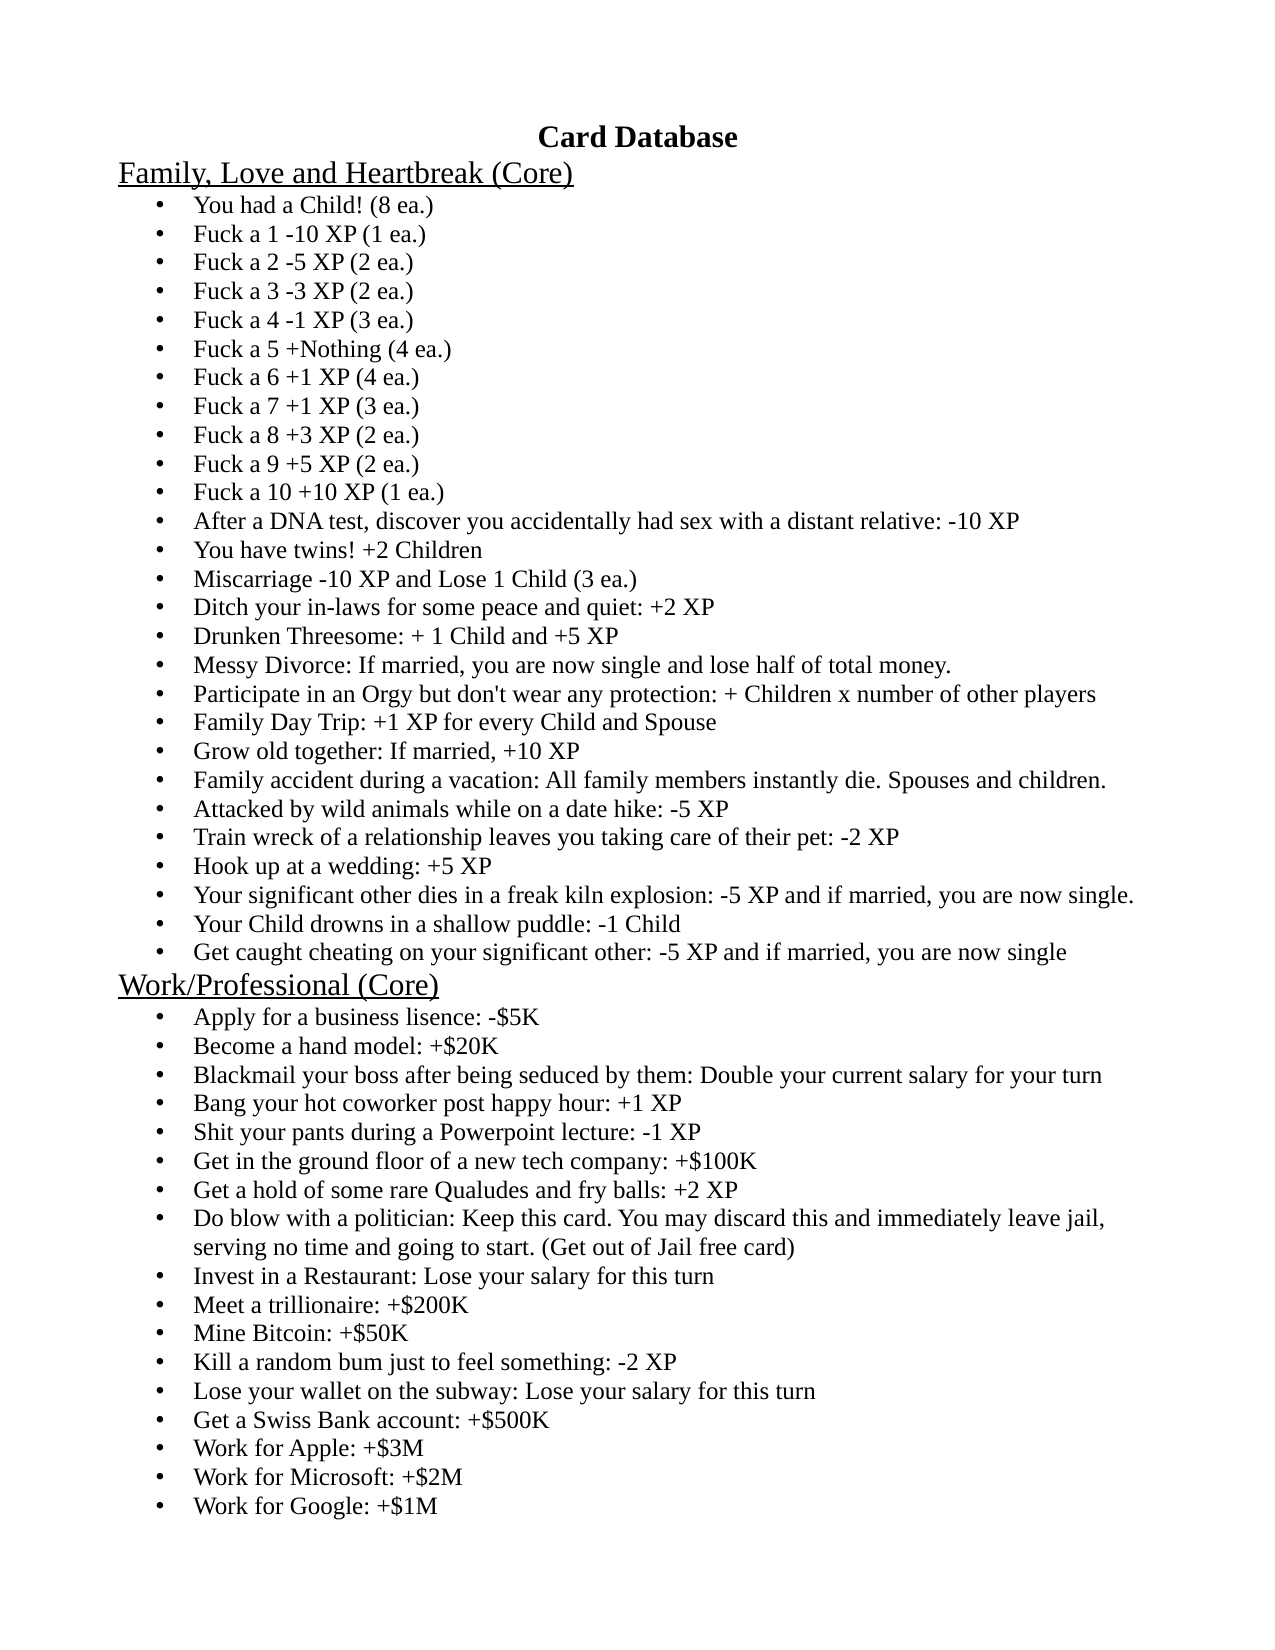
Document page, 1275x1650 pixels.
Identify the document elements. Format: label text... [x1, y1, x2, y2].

list Family accident during a vacation: All family members instantly die. Spouses and children. [156, 765, 1157, 794]
list Work for Microsoft: +$2M [156, 1462, 1157, 1491]
text Card Database [118, 118, 1157, 154]
list Kill a random bum just to feel something: -2 XP [156, 1347, 1157, 1376]
list Hook up at a wedding: +5 XP [156, 851, 1157, 880]
list Do blow with a politician: Keep this card. You may discard this and immediately leave jail, serving no time and going to start. (Get out of Jail free card) [156, 1203, 1157, 1261]
list Your significant other dies in a freak kiln explosion: -5 XP and if married, you are now single. [156, 880, 1157, 909]
list Bang your hot coworker post happy hour: +1 XP [156, 1088, 1157, 1117]
list Miscarriage -10 XP and Lose 1 Child (3 ea.) [156, 564, 1157, 592]
list Fuck a 8 +3 XP (2 ea.) [156, 420, 1157, 449]
list Drunken Threesome: + 1 Child and +5 XP [156, 621, 1157, 650]
list Get caught cheating on your significant other: -5 XP and if married, you are now single [156, 937, 1157, 966]
list Blackmail your boss after being seduced by them: Double your current salary for your turn [156, 1060, 1157, 1088]
text Family, Love and Heartbreak (Core) [118, 154, 1157, 190]
list Mine Bitcoin: +$50K [156, 1318, 1157, 1347]
list Shit your pants during a Powerpoint lecture: -1 XP [156, 1117, 1157, 1146]
list Fuck a 6 +1 XP (4 ea.) [156, 362, 1157, 391]
list Your Child drowns in a shallow puddle: -1 Child [156, 909, 1157, 937]
list Get in the ground floor of a new tech company: +$100K [156, 1146, 1157, 1175]
list Messy Divorce: If married, you are now single and lose half of total money. [156, 650, 1157, 679]
list Lose your wallet on the subway: Lose your salary for this turn [156, 1376, 1157, 1405]
list You have twins! +2 Children [156, 535, 1157, 564]
list Train wreck of a relationship leaves you taking care of their pet: -2 XP [156, 822, 1157, 851]
list Participate in an Orgy but don't wear any protection: + Children x number of other players [156, 679, 1157, 707]
list You had a Child! (8 ea.) [156, 190, 1157, 219]
list Meet a trillionaire: +$200K [156, 1290, 1157, 1318]
text Work/Professional (Core) [118, 966, 1157, 1002]
list Work for Google: +$1M [156, 1491, 1157, 1520]
list Get a hold of some rare Qualudes and fry balls: +2 XP [156, 1175, 1157, 1203]
list Fuck a 1 -10 XP (1 ea.) [156, 219, 1157, 247]
list Become a hand model: +$20K [156, 1031, 1157, 1060]
list Fuck a 7 +1 XP (3 ea.) [156, 391, 1157, 420]
list Work for Apple: +$3M [156, 1433, 1157, 1462]
list Grow old together: If married, +10 XP [156, 736, 1157, 765]
list Fuck a 2 -5 XP (2 ea.) [156, 247, 1157, 276]
list Fuck a 10 +10 XP (1 ea.) [156, 477, 1157, 506]
list Fuck a 5 +Nothing (4 ea.) [156, 334, 1157, 362]
list Attacked by wild animals while on a date hike: -5 XP [156, 794, 1157, 822]
list Invest in a Restaurant: Lose your salary for this turn [156, 1261, 1157, 1290]
list Fuck a 9 +5 XP (2 ea.) [156, 449, 1157, 477]
list After a DNA test, discover you accidentally had sex with a distant relative: -10 XP [156, 506, 1157, 535]
list Fuck a 4 -1 XP (3 ea.) [156, 305, 1157, 334]
list Get a Swiss Bank account: +$500K [156, 1405, 1157, 1433]
list Fuck a 3 -3 XP (2 ea.) [156, 276, 1157, 305]
list Apply for a business lisence: -$5K [156, 1002, 1157, 1031]
list Family Day Trip: +1 XP for every Child and Spouse [156, 707, 1157, 736]
list Ditch your in-laws for some peace and quiet: +2 XP [156, 592, 1157, 621]
